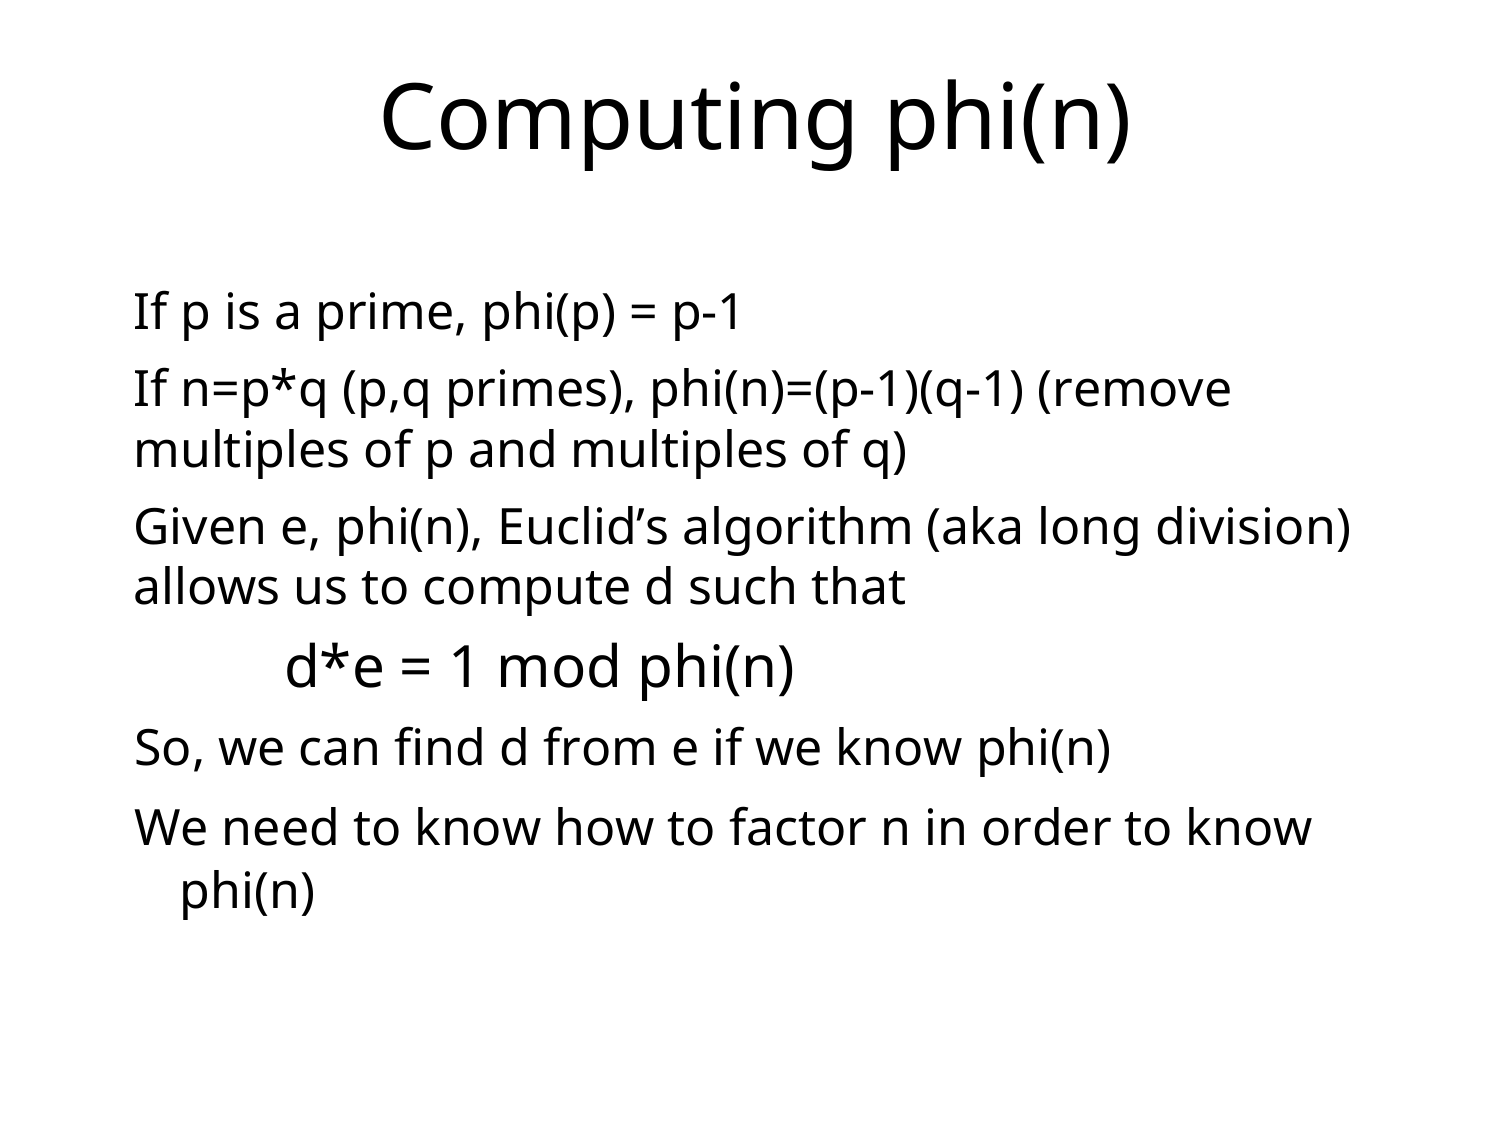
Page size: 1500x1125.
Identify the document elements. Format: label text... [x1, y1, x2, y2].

title Computing phi(n) [118, 18, 1394, 207]
list If p is a prime, phi(p) = p-1 If n=p*q (p,q primes), phi(n)=(p-1)(q-1) (remove multiples of p and multiples of q) Given e, phi(n), Euclid’s algorithm (aka long division) allows us to compute d such that d*e = 1 mod phi(n) So, we can find d from e if we know phi(n) We need to know how to factor n in order to know phi(n) [118, 271, 1394, 1063]
